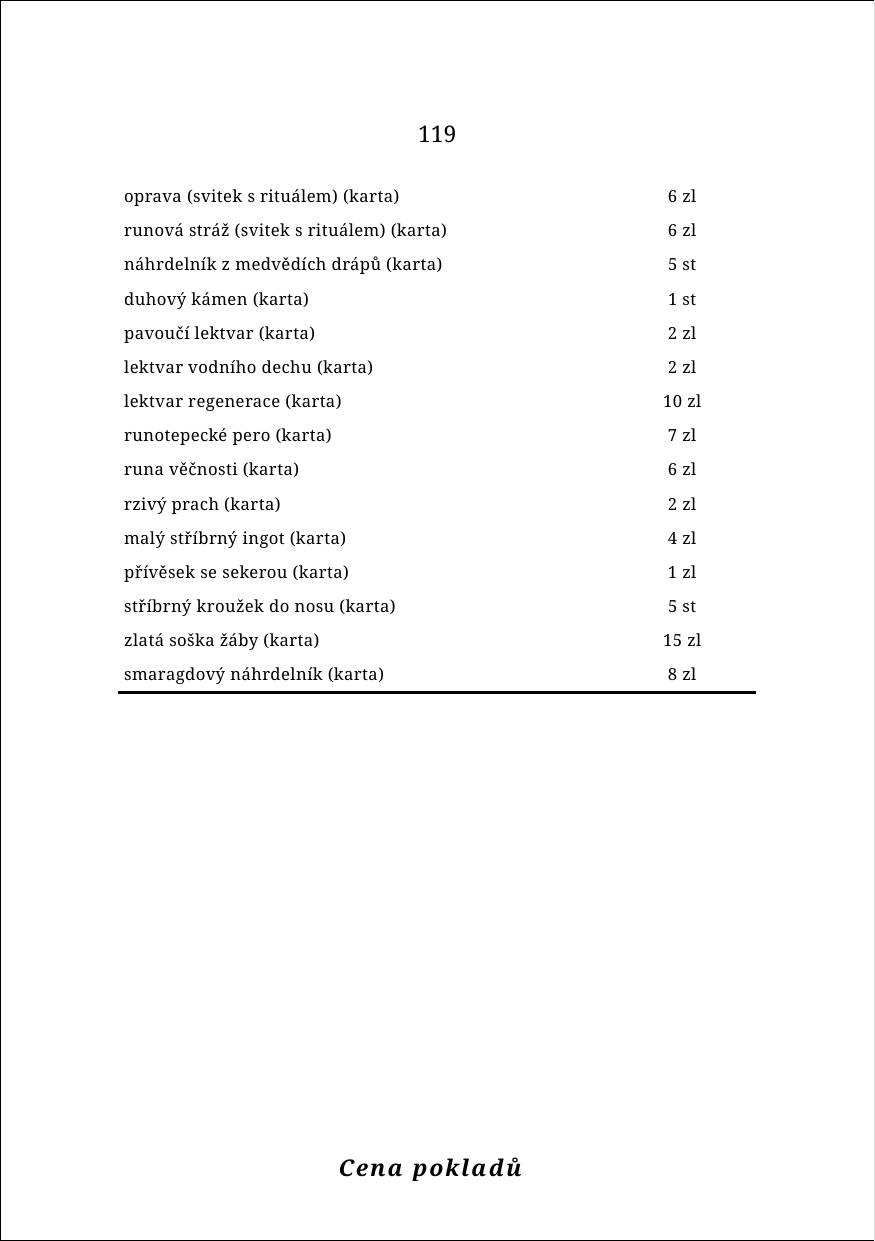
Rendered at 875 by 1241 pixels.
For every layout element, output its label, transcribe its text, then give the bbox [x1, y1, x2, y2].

table_cell stříbrný kroužek do nosu (karta) [118, 589, 608, 623]
table_cell 1 st [608, 281, 756, 316]
table_cell runová stráž (svitek s rituálem) (karta) [118, 213, 608, 247]
table_cell náhrdelník z medvědích drápů (karta) [118, 247, 608, 281]
table_cell 2 zl [608, 316, 756, 350]
table_cell 10 zl [608, 384, 756, 418]
table_cell 8 zl [608, 657, 756, 691]
table_cell 6 zl [608, 179, 756, 213]
table_cell 5 st [608, 589, 756, 623]
table_cell lektvar regenerace (karta) [118, 384, 608, 418]
table_cell rzivý prach (karta) [118, 486, 608, 521]
table_cell oprava (svitek s rituálem) (karta) [118, 179, 608, 213]
table_cell 7 zl [608, 418, 756, 452]
table_cell 6 zl [608, 452, 756, 486]
table_cell runa věčnosti (karta) [118, 452, 608, 486]
table_cell pavoučí lektvar (karta) [118, 316, 608, 350]
table_cell 6 zl [608, 213, 756, 247]
table_cell smaragdový náhrdelník (karta) [118, 657, 608, 691]
table_cell 2 zl [608, 350, 756, 384]
table_cell přívěsek se sekerou (karta) [118, 555, 608, 589]
table_cell lektvar vodního dechu (karta) [118, 350, 608, 384]
table_cell zlatá soška žáby (karta) [118, 623, 608, 657]
table_cell 2 zl [608, 486, 756, 521]
table_cell runotepecké pero (karta) [118, 418, 608, 452]
table_cell 4 zl [608, 521, 756, 555]
table_cell 1 zl [608, 555, 756, 589]
table_cell 5 st [608, 247, 756, 281]
table_cell duhový kámen (karta) [118, 281, 608, 316]
table_cell 15 zl [608, 623, 756, 657]
table_cell malý stříbrný ingot (karta) [118, 521, 608, 555]
